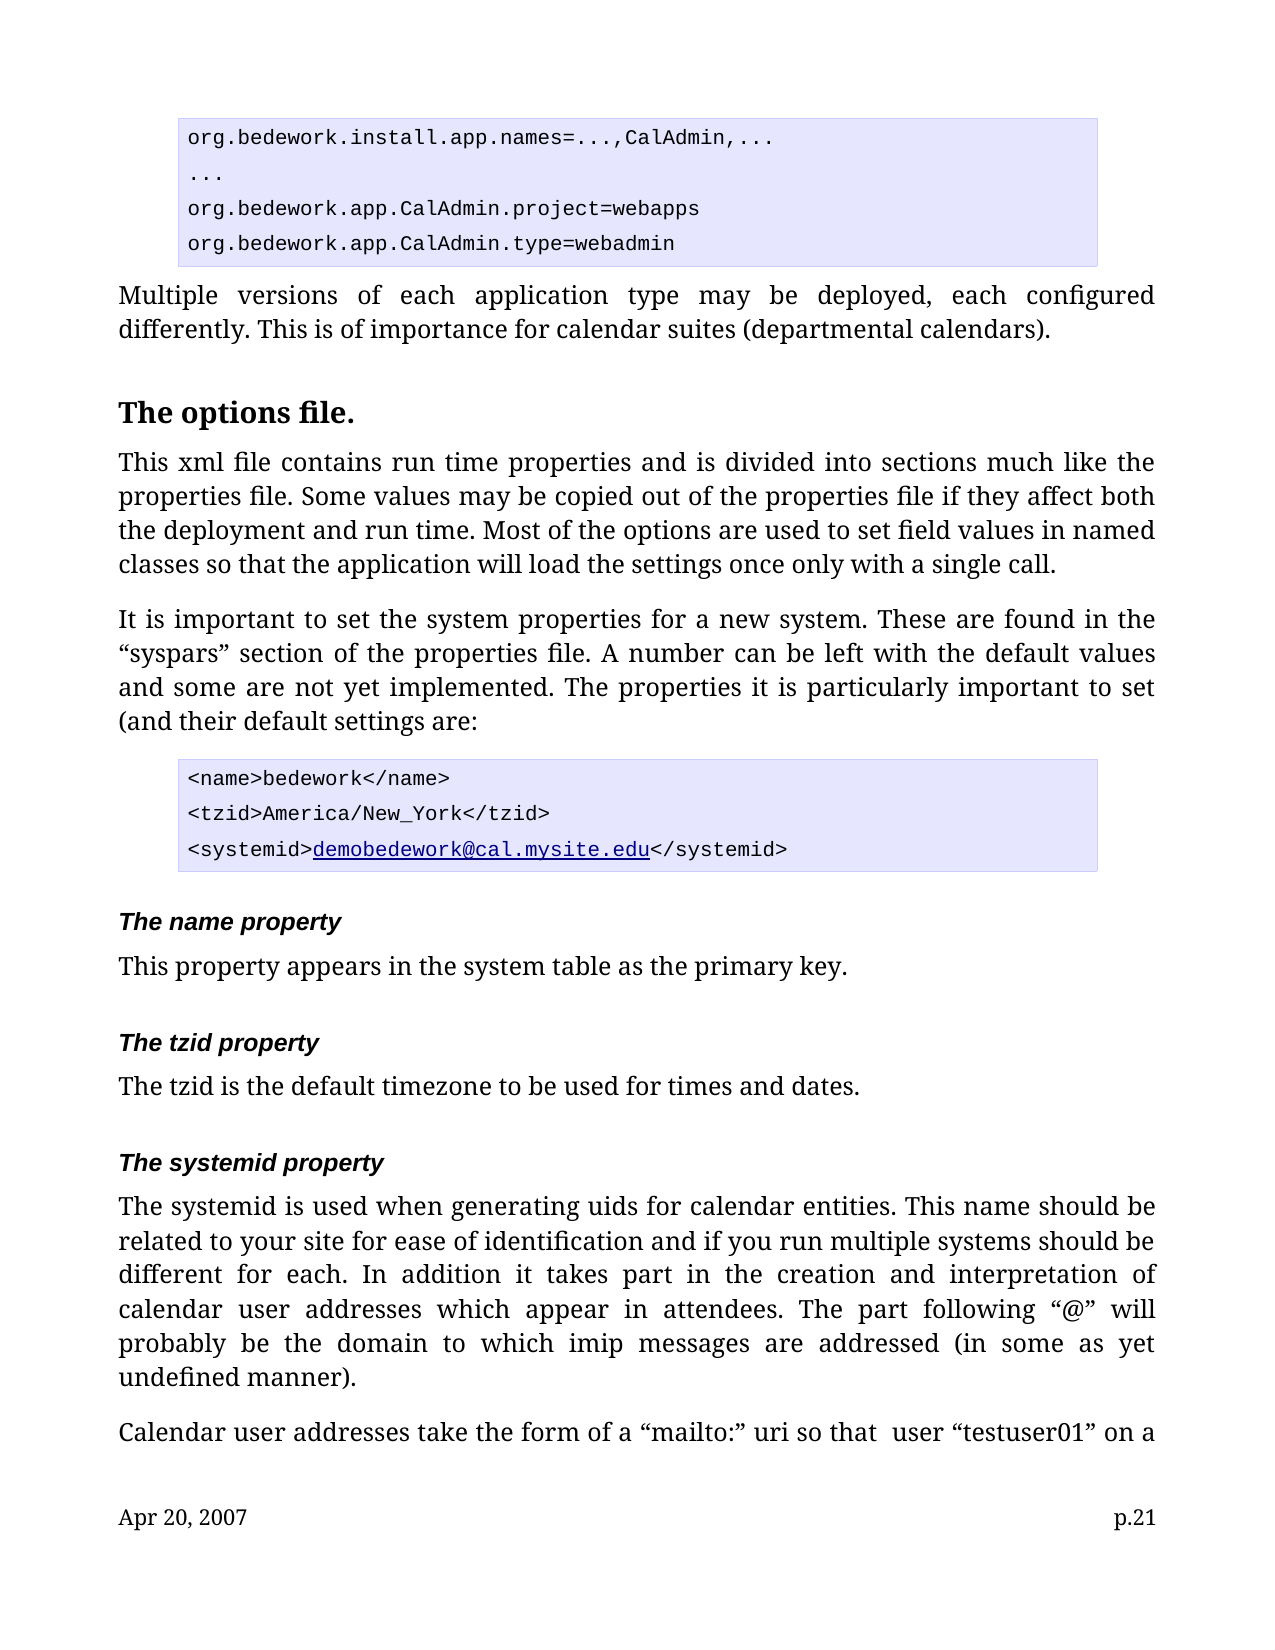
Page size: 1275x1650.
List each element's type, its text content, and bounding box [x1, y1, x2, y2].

text <name>bedework</name> [179, 760, 1097, 792]
text Calendar user addresses take the form of a “mailto:” uri so that user “testuser01” on a [118, 1414, 1157, 1448]
text The tzid is the default timezone to be used for times and dates. [118, 1069, 1157, 1103]
text This property appears in the system table as the primary key. [118, 948, 1157, 982]
text This xml file contains run time properties and is divided into sections much like the properties file. Some values may be copied out of the properties file if they affect both the deployment and run time. Most of the options are used to set field values in named classes so that the application will load the settings once only with a single call. [118, 444, 1157, 581]
text The systemid is used when generating uids for calendar entities. This name should be related to your site for ease of identification and if you run multiple systems should be different for each. In addition it takes part in the creation and interpretation of calendar user addresses which appear in attendees. The part following “@” will probably be the domain to which imip messages are addressed (in some as yet undefined manner). [118, 1189, 1157, 1393]
text <systemid>demobedework@cal.mysite.edu</systemid> [179, 830, 1097, 871]
text ... [179, 153, 1097, 186]
text It is important to set the system properties for a new system. These are found in the “syspars” section of the properties file. A number can be left with the default values and some are not yet implemented. The properties it is particularly important to set (and their default settings are: [118, 602, 1157, 738]
text org.bedework.app.CalAdmin.type=webadmin [179, 224, 1097, 266]
subtitle The name property [118, 908, 1157, 936]
text org.bedework.app.CalAdmin.project=webapps [179, 189, 1097, 222]
subtitle The tzid property [118, 1028, 1157, 1056]
text <tzid>America/New_York</tzid> [179, 794, 1097, 827]
subtitle The systemid property [118, 1149, 1157, 1177]
text org.bedework.install.app.names=...,CalAdmin,... [179, 119, 1097, 151]
subtitle The options file. [118, 392, 1157, 432]
text Multiple versions of each application type may be deployed, each configured differently. This is of importance for calendar suites (departmental calendars). [118, 278, 1157, 346]
